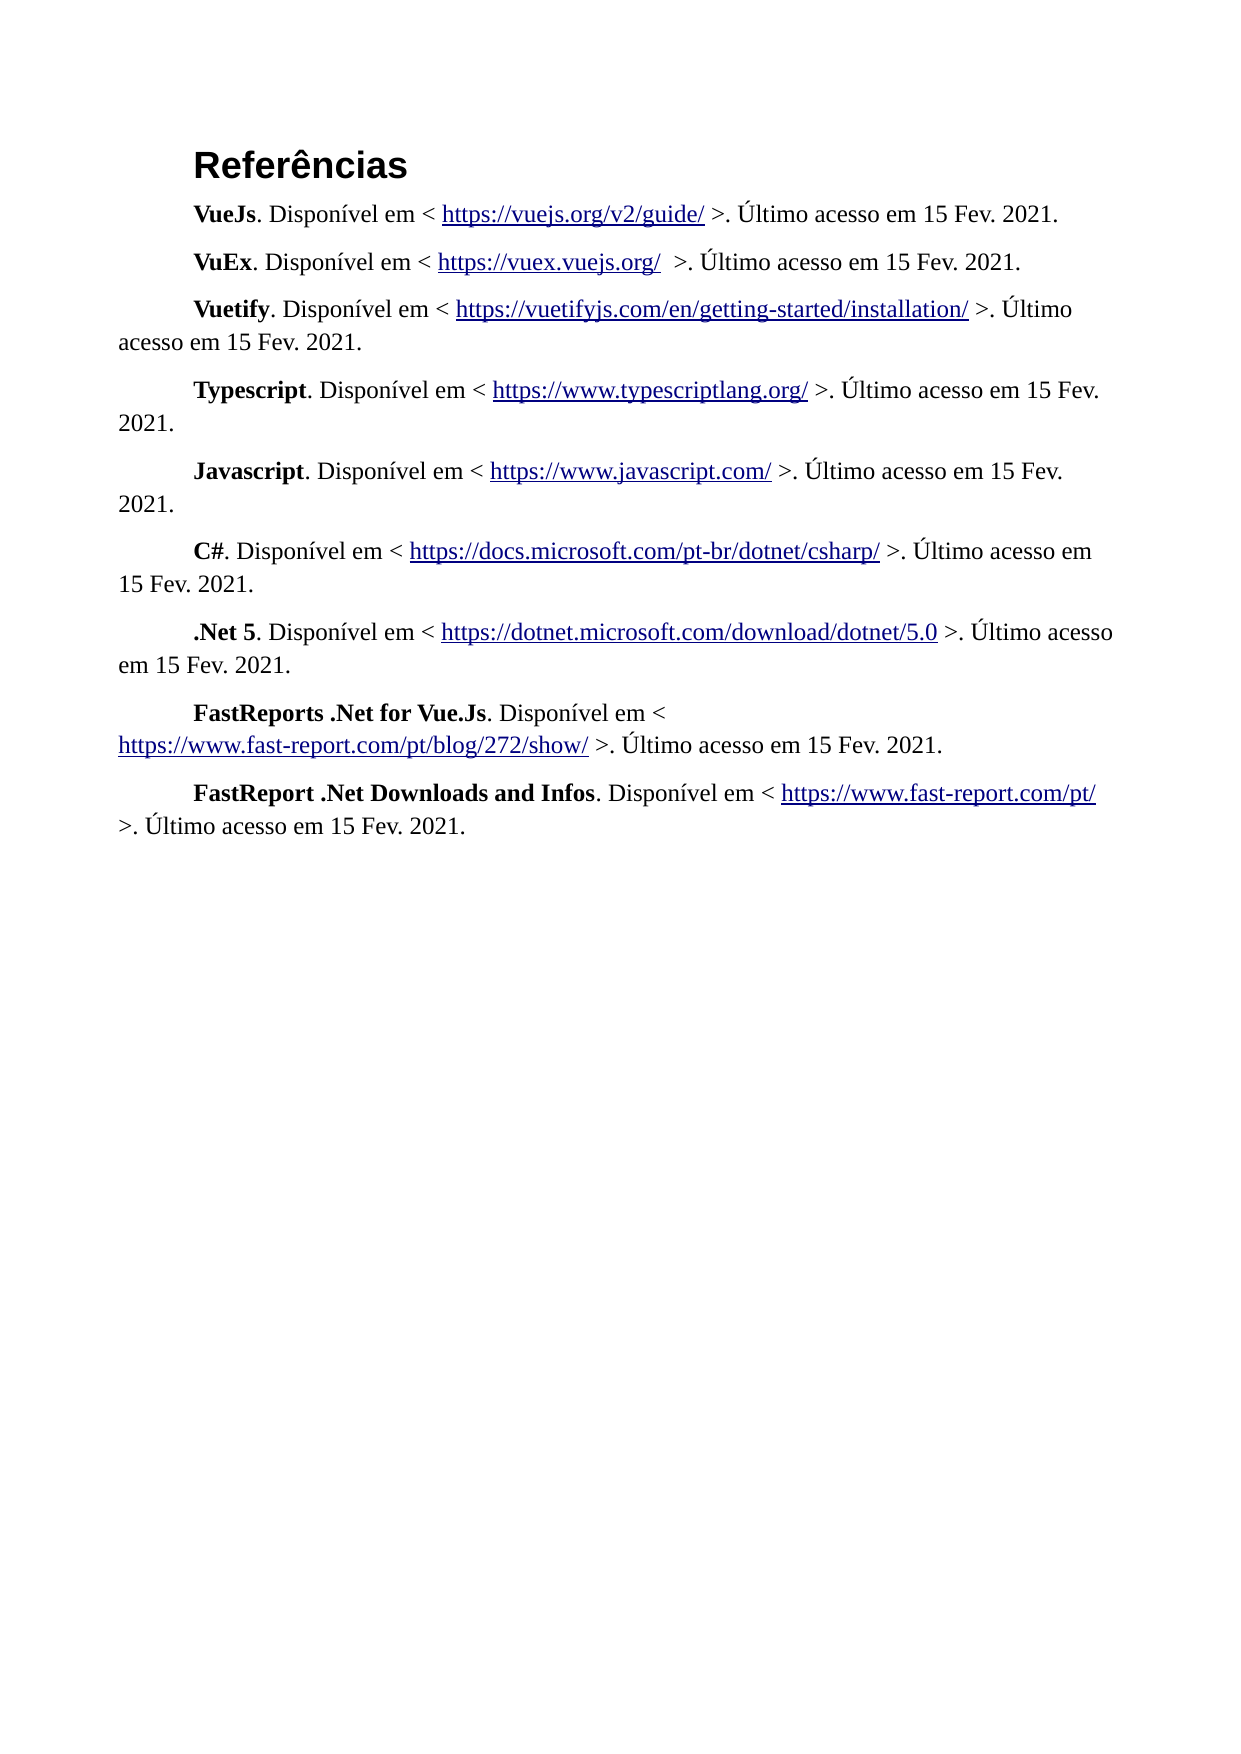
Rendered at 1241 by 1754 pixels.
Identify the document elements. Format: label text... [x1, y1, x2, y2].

text Vuetify. Disponível em < https://vuetifyjs.com/en/getting-started/installation/ >. Último acesso em 15 Fev. 2021. [118, 294, 1122, 356]
text Javascript. Disponível em < https://www.javascript.com/ >. Último acesso em 15 Fev. 2021. [118, 456, 1122, 517]
subtitle Referências [118, 143, 1122, 187]
text FastReports .Net for Vue.Js. Disponível em < https://www.fast-report.com/pt/blog/272/show/ >. Último acesso em 15 Fev. 2021. [118, 698, 1122, 759]
text FastReport .Net Downloads and Infos. Disponível em < https://www.fast-report.com/pt/ >. Último acesso em 15 Fev. 2021. [118, 778, 1122, 840]
text .Net 5. Disponível em < https://dotnet.microsoft.com/download/dotnet/5.0 >. Último acesso em 15 Fev. 2021. [118, 617, 1122, 679]
text VuEx. Disponível em < https://vuex.vuejs.org/ >. Último acesso em 15 Fev. 2021. [118, 247, 1122, 276]
text C#. Disponível em < https://docs.microsoft.com/pt-br/dotnet/csharp/ >. Último acesso em 15 Fev. 2021. [118, 536, 1122, 598]
text VueJs. Disponível em < https://vuejs.org/v2/guide/ >. Último acesso em 15 Fev. 2021. [118, 199, 1122, 228]
text Typescript. Disponível em < https://www.typescriptlang.org/ >. Último acesso em 15 Fev. 2021. [118, 375, 1122, 437]
